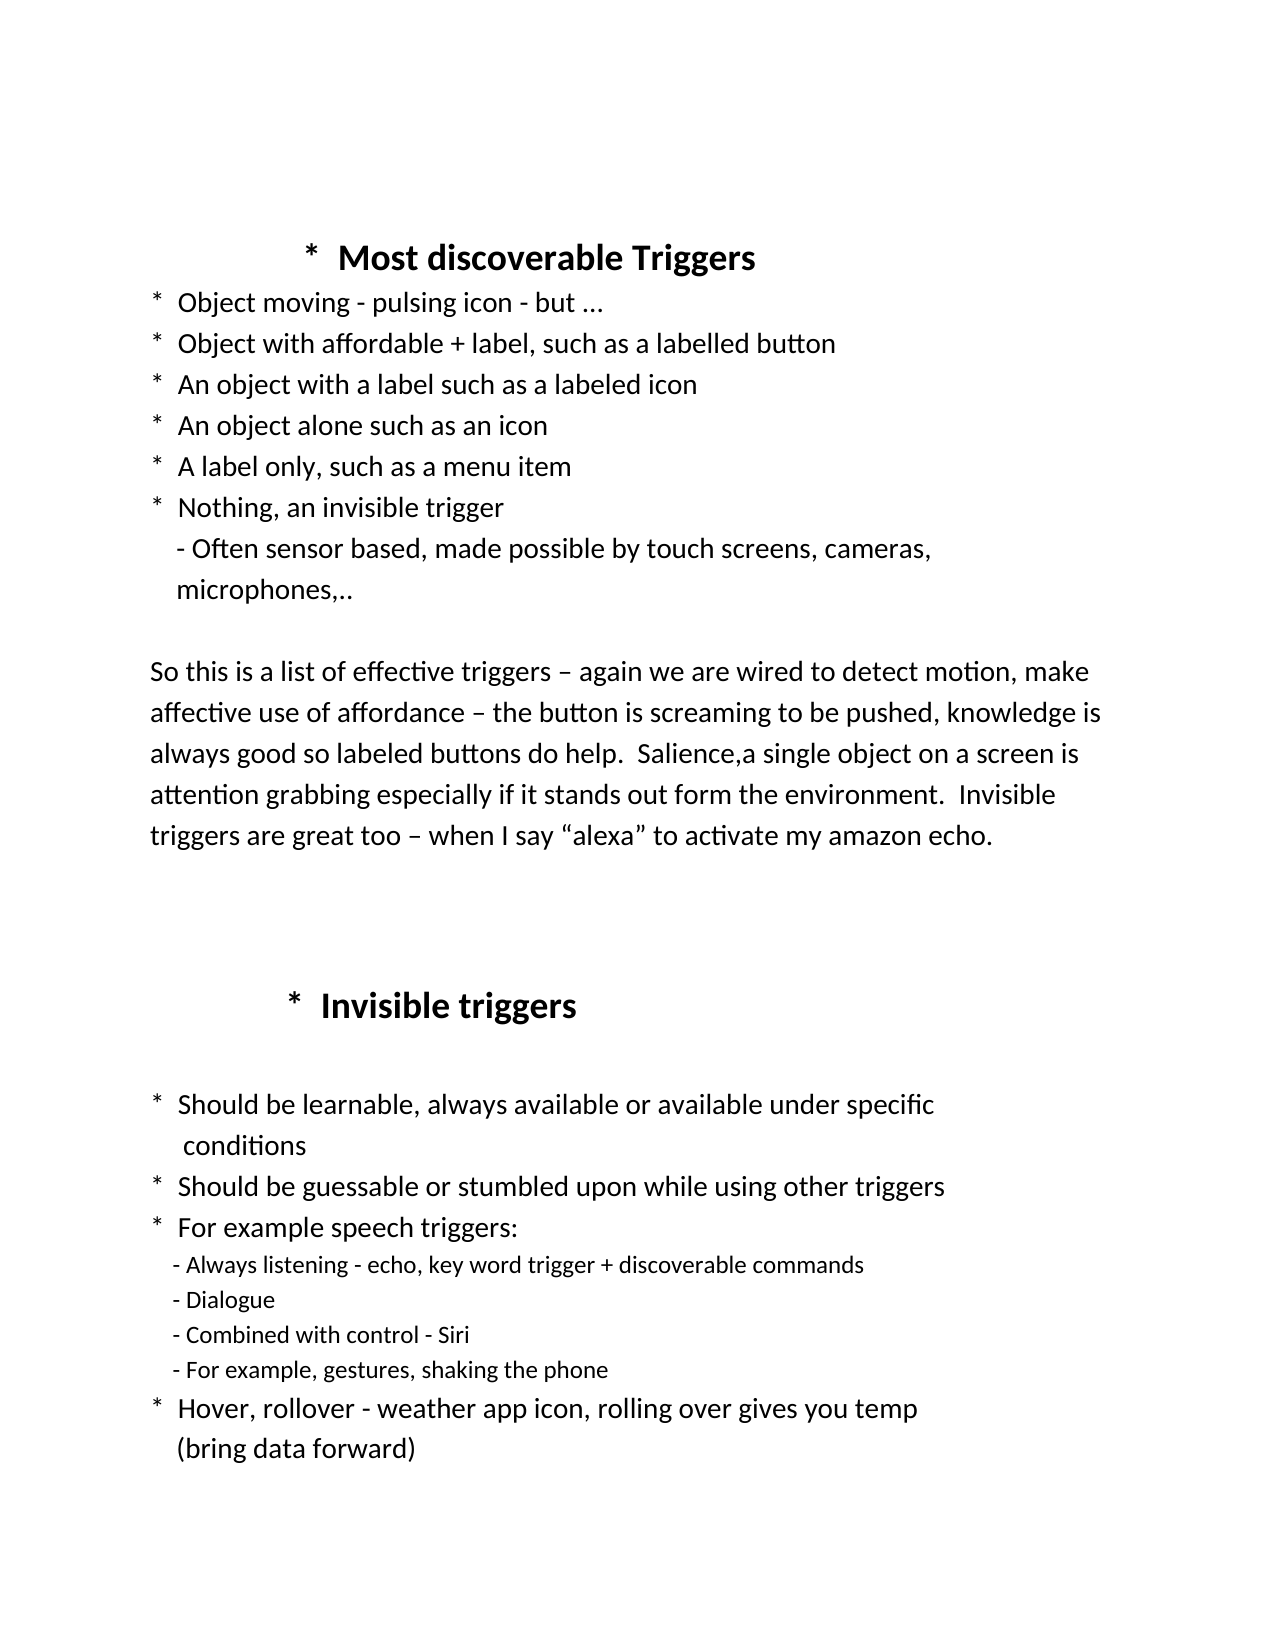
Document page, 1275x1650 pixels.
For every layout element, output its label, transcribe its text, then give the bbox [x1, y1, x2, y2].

text * Most discoverable Triggers * Object moving - pulsing icon - but ... * Object with affordable + label, such as a labelled button * An object with a label such as a labeled icon * An object alone such as an icon * A label only, such as a menu item * Nothing, an invisible trigger - Often sensor based, made possible by touch screens, cameras, microphones,.. So this is a list of effective triggers – again we are wired to detect motion, make affective use of affordance – the button is screaming to be pushed, knowledge is always good so labeled buttons do help. Salience,a single object on a screen is attention grabbing especially if it stands out form the environment. Invisible triggers are great too – when I say “alexa” to activate my amazon echo. * Invisible triggers * Should be learnable, always available or available under specific conditions * Should be guessable or stumbled upon while using other triggers * For example speech triggers: - Always listening - echo, key word trigger + discoverable commands - Dialogue - Combined with control - Siri - For example, gestures, shaking the phone * Hover, rollover - weather app icon, rolling over gives you temp (bring data forward) [150, 150, 1125, 1466]
